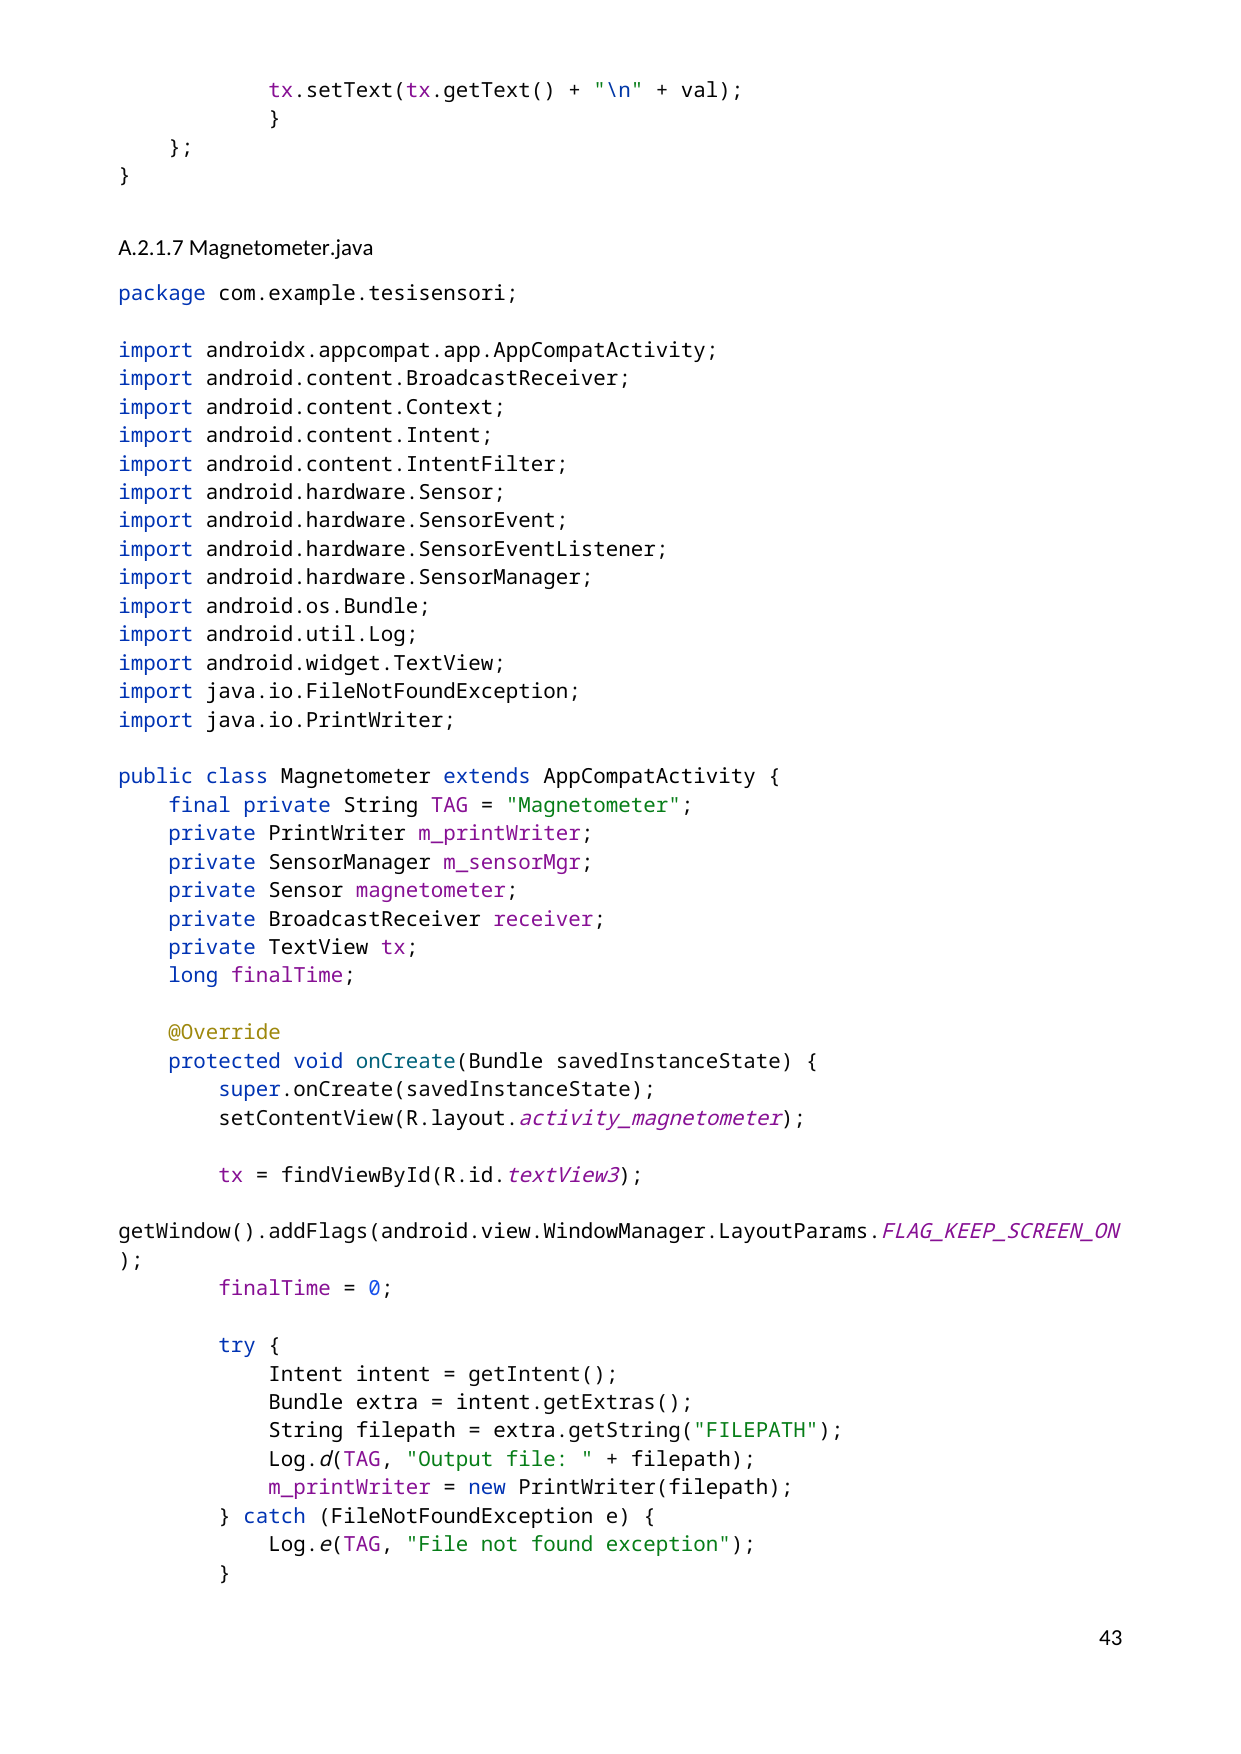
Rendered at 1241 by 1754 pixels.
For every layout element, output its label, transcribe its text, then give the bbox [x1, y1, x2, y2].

text A.2.1.7 Magnetometer.java [118, 233, 1122, 261]
text tx.setText(tx.getText() + "\n" + val); } }; } [118, 75, 1122, 189]
text package com.example.tesisensori; import androidx.appcompat.app.AppCompatActivity; import android.content.BroadcastReceiver; import android.content.Context; import android.content.Intent; import android.content.IntentFilter; import android.hardware.Sensor; import android.hardware.SensorEvent; import android.hardware.SensorEventListener; import android.hardware.SensorManager; import android.os.Bundle; import android.util.Log; import android.widget.TextView; import java.io.FileNotFoundException; import java.io.PrintWriter; public class Magnetometer extends AppCompatActivity { final private String TAG = "Magnetometer"; private PrintWriter m_printWriter; private SensorManager m_sensorMgr; private Sensor magnetometer; private BroadcastReceiver receiver; private TextView tx; long finalTime; @Override protected void onCreate(Bundle savedInstanceState) { super.onCreate(savedInstanceState); setContentView(R.layout.activity_magnetometer); tx = findViewById(R.id.textView3); getWindow().addFlags(android.view.WindowManager.LayoutParams.FLAG_KEEP_SCREEN_ON); finalTime = 0; try { Intent intent = getIntent(); Bundle extra = intent.getExtras(); String filepath = extra.getString("FILEPATH"); Log.d(TAG, "Output file: " + filepath); m_printWriter = new PrintWriter(filepath); } catch (FileNotFoundException e) { Log.e(TAG, "File not found exception"); } [118, 278, 1122, 1615]
